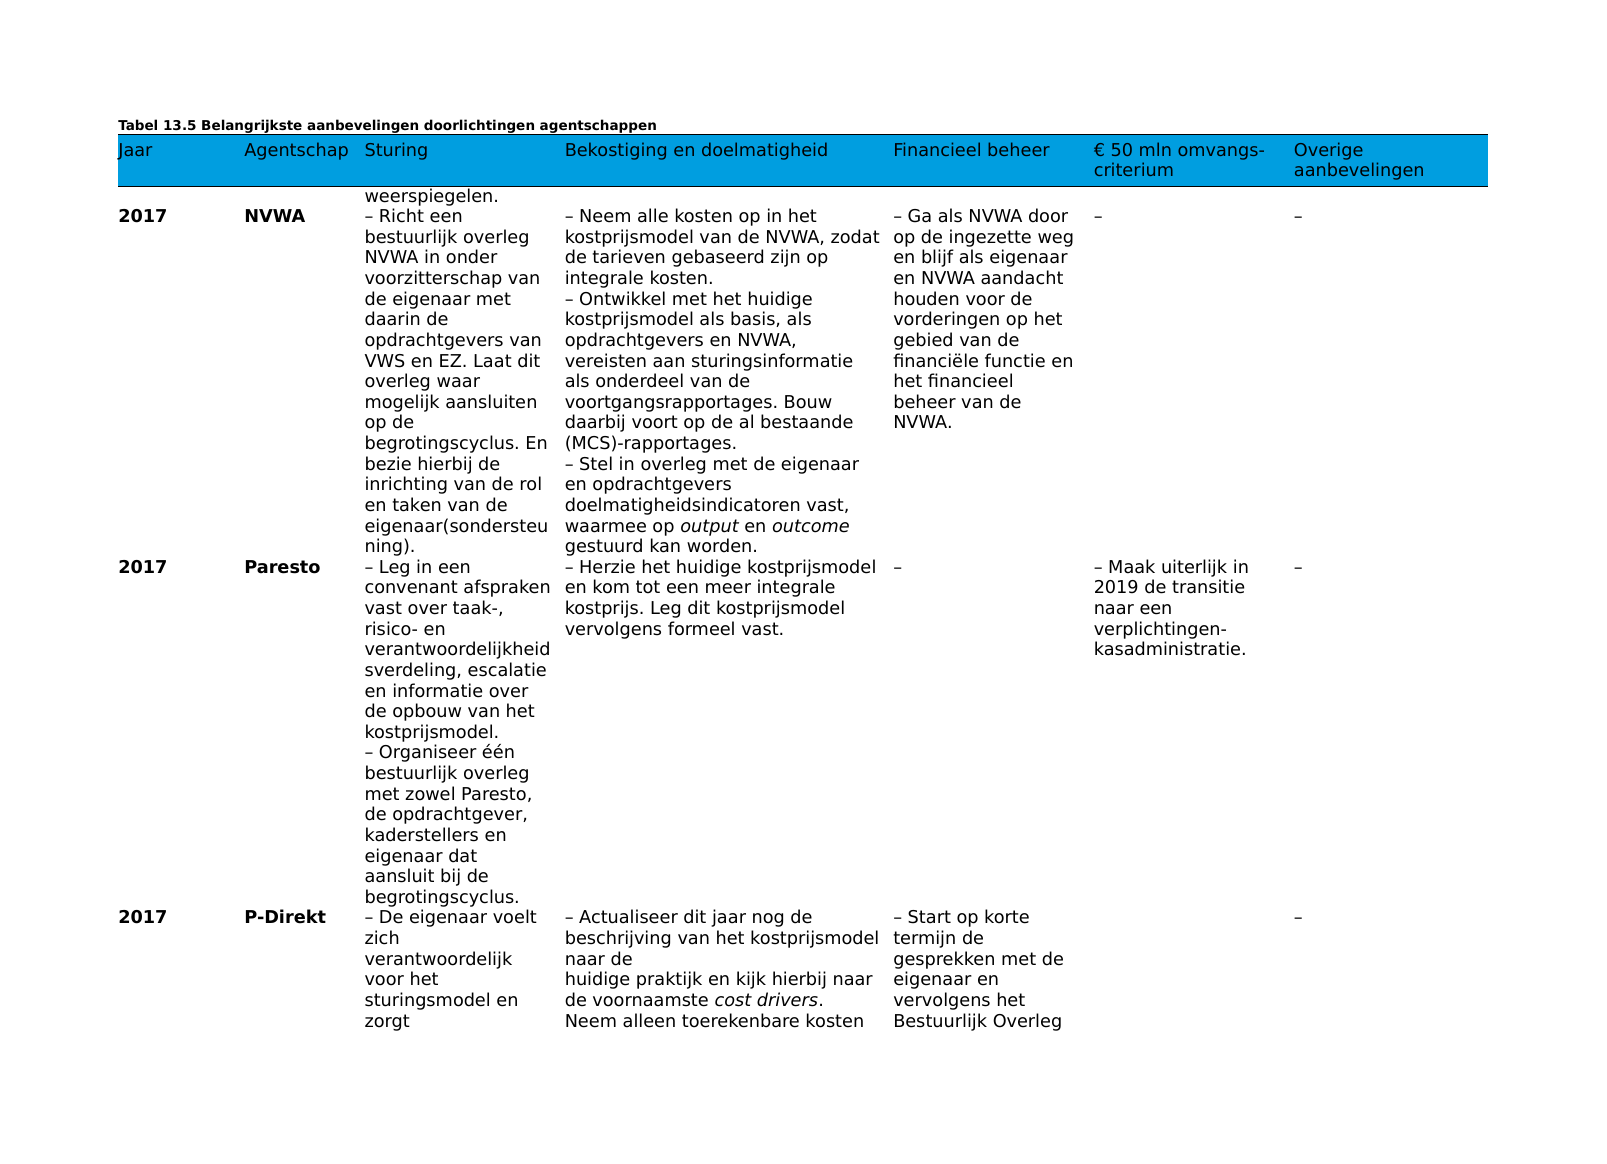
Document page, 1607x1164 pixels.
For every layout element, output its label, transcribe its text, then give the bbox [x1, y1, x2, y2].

table_cell – [1288, 557, 1488, 907]
table_cell – [887, 557, 1087, 907]
table_cell – Herzie het huidige kostprijsmodel en kom tot een meer integrale kostprijs. Leg dit kostprijsmodel vervolgens formeel vast. [559, 557, 887, 907]
table_cell – Actualiseer dit jaar nog de beschrijving van het kostprijsmodel naar de huidige praktijk en kijk hierbij naar de voornaamste cost drivers. Neem alleen toerekenbare kosten [559, 908, 887, 1031]
table_cell – [1288, 908, 1488, 1031]
table_cell P-Direkt [238, 908, 358, 1031]
table_cell Agentschap [238, 135, 358, 186]
table_cell Bekostiging en doelmatigheid [559, 135, 887, 186]
table_cell weerspiegelen. [359, 187, 559, 206]
table_cell – Richt een bestuurlijk overleg NVWA in onder voorzitterschap van de eigenaar met daarin de opdrachtgevers van VWS en EZ. Laat dit overleg waar mogelijk aansluiten op de begrotingscyclus. En bezie hierbij de inrichting van de rol en taken van de eigenaar(sondersteuning). [359, 206, 559, 557]
table_cell [238, 187, 358, 206]
table_cell [1088, 908, 1288, 1031]
table_cell – Neem alle kosten op in het kostprijsmodel van de NVWA, zodat de tarieven gebaseerd zijn op integrale kosten. – Ontwikkel met het huidige kostprijsmodel als basis, als opdrachtgevers en NVWA, vereisten aan sturingsinformatie als onderdeel van de voortgangsrapportages. Bouw daarbij voort op de al bestaande (MCS)-rapportages. – Stel in overleg met de eigenaar en opdrachtgevers doelmatigheidsindicatoren vast, waarmee op output en outcome gestuurd kan worden. [559, 206, 887, 557]
table_cell – Maak uiterlijk in 2019 de transitie naar een verplichtingen-kasadministratie. [1088, 557, 1288, 907]
table_cell € 50 mln omvangs-criterium [1088, 135, 1288, 186]
table_cell Financieel beheer [887, 135, 1087, 186]
table_cell – Ga als NVWA door op de ingezette weg en blijf als eigenaar en NVWA aandacht houden voor de vorderingen op het gebied van de financiële functie en het financieel beheer van de NVWA. [887, 206, 1087, 557]
table_cell [118, 187, 238, 206]
table_cell Sturing [359, 135, 559, 186]
table_cell [1288, 187, 1488, 206]
table_cell Paresto [238, 557, 358, 907]
table_cell 2017 [118, 908, 238, 1031]
table_cell – Start op korte termijn de gesprekken met de eigenaar en vervolgens het Bestuurlijk Overleg [887, 908, 1087, 1031]
table_cell – [1088, 206, 1288, 557]
table_cell Jaar [118, 135, 238, 186]
table_cell – Leg in een convenant afspraken vast over taak-, risico- en verantwoordelijkheidsverdeling, escalatie en informatie over de opbouw van het kostprijsmodel. – Organiseer één bestuurlijk overleg met zowel Paresto, de opdrachtgever, kaderstellers en eigenaar dat aansluit bij de begrotingscyclus. [359, 557, 559, 907]
table_cell – [1288, 206, 1488, 557]
table_cell 2017 [118, 206, 238, 557]
table_cell 2017 [118, 557, 238, 907]
table_header Tabel 13.5 Belangrijkste aanbevelingen doorlichtingen agentschappen [118, 118, 1488, 134]
table_cell [1088, 187, 1288, 206]
table_cell – De eigenaar voelt zich verantwoordelijk voor het sturingsmodel en zorgt [359, 908, 559, 1031]
table_cell NVWA [238, 206, 358, 557]
table_cell Overige aanbevelingen [1288, 135, 1488, 186]
